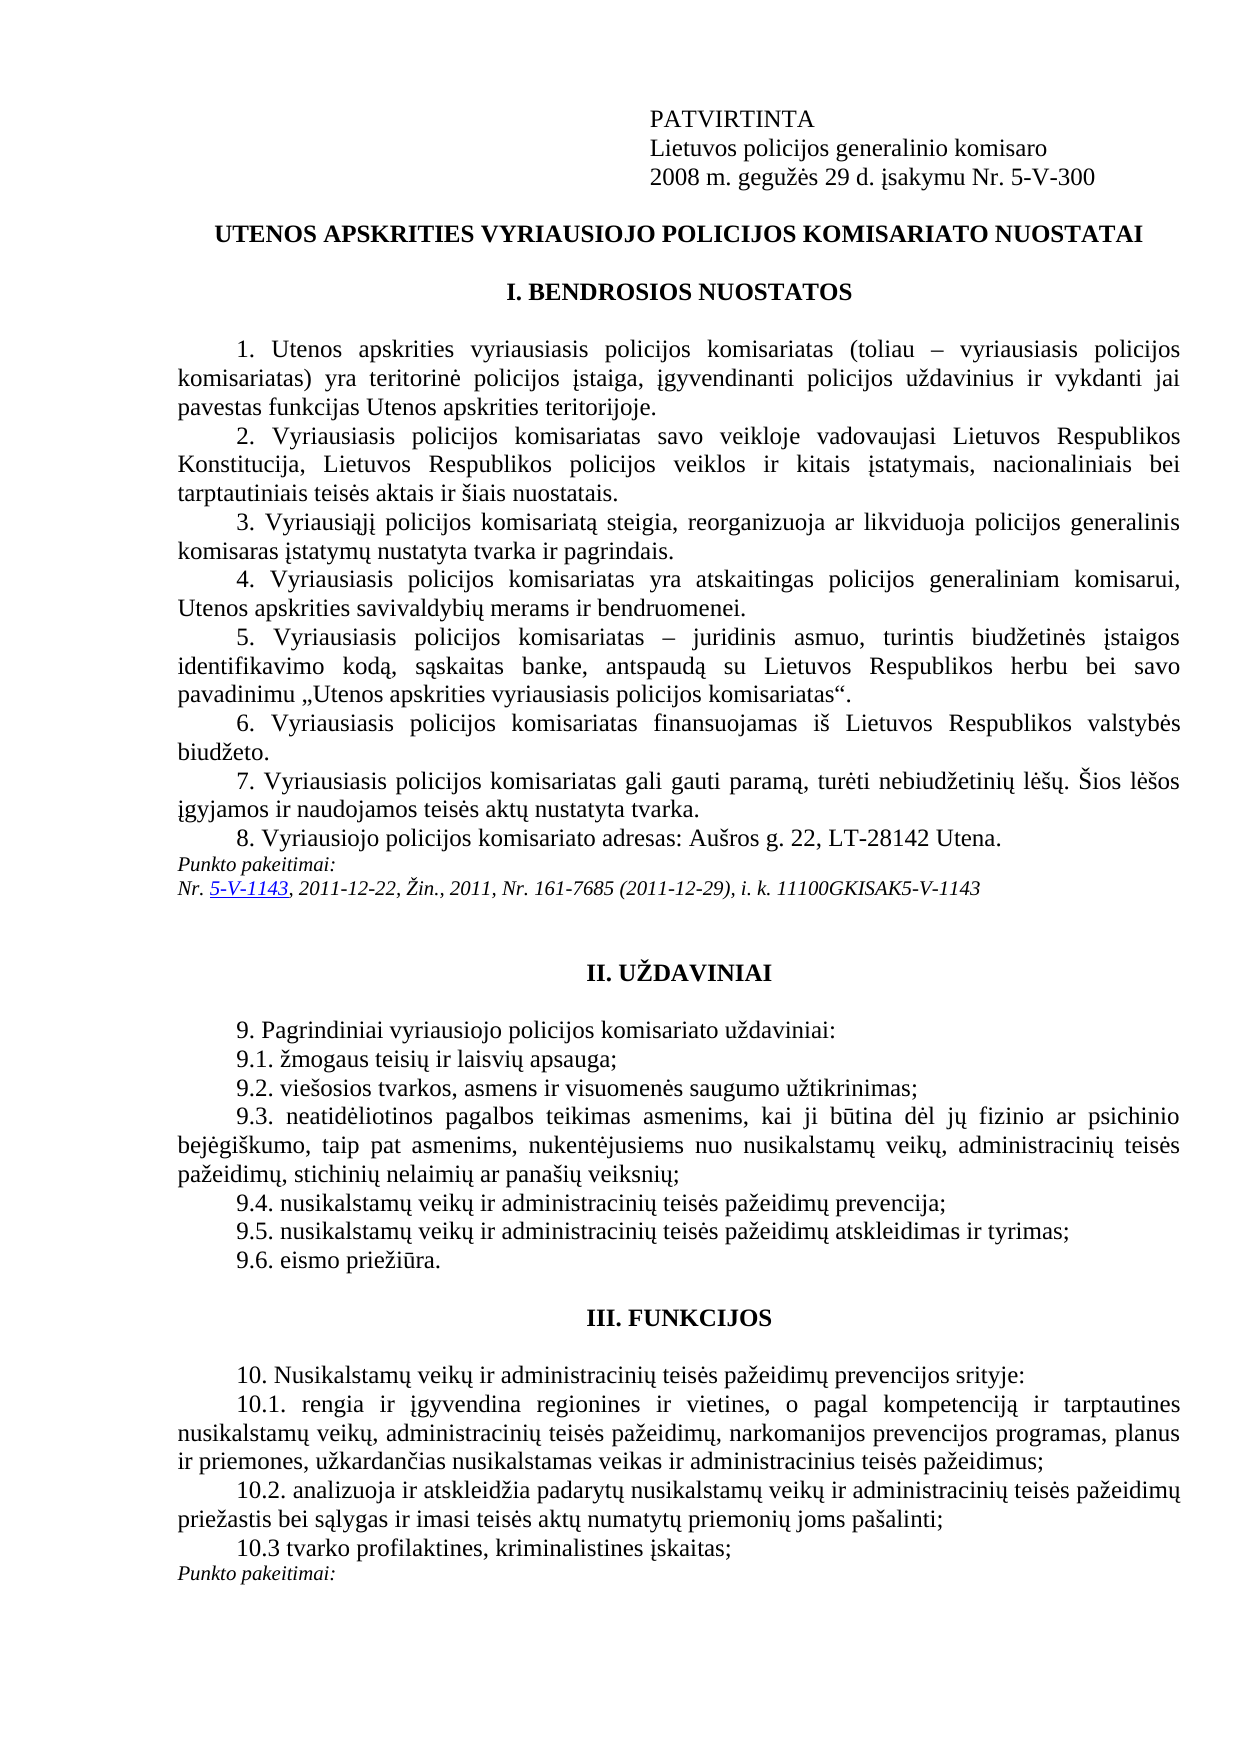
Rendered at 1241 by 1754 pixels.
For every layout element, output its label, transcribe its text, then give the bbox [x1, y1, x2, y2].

text 1. Utenos apskrities vyriausiasis policijos komisariatas (toliau – vyriausiasis policijos komisariatas) yra teritorinė policijos įstaiga, įgyvendinanti policijos uždavinius ir vykdanti jai pavestas funkcijas Utenos apskrities teritorijoje. [177, 334, 1181, 421]
text 10. Nusikalstamų veikų ir administracinių teisės pažeidimų prevencijos srityje: [177, 1360, 1181, 1389]
text 9.4. nusikalstamų veikų ir administracinių teisės pažeidimų prevencija; [177, 1188, 1181, 1216]
text III. FUNKCIJOS [177, 1303, 1181, 1331]
text 10.2. analizuoja ir atskleidžia padarytų nusikalstamų veikų ir administracinių teisės pažeidimų priežastis bei sąlygas ir imasi teisės aktų numatytų priemonių joms pašalinti; [177, 1475, 1181, 1533]
text 9.6. eismo priežiūra. [177, 1245, 1181, 1274]
text II. UŽDAVINIAI [177, 958, 1181, 986]
text Lietuvos policijos generalinio komisaro [649, 133, 1181, 162]
text 2008 m. gegužės 29 d. įsakymu Nr. 5-V-300 [649, 162, 1181, 191]
text 9.5. nusikalstamų veikų ir administracinių teisės pažeidimų atskleidimas ir tyrimas; [177, 1216, 1181, 1245]
text Punkto pakeitimai: [177, 852, 1181, 876]
text I. BENDROSIOS NUOSTATOS [177, 277, 1181, 306]
text 9.2. viešosios tvarkos, asmens ir visuomenės saugumo užtikrinimas; [177, 1073, 1181, 1101]
text UTENOS APSKRITIES VYRIAUSIOJO POLICIJOS KOMISARIATO NUOSTATAI [177, 219, 1181, 248]
text 4. Vyriausiasis policijos komisariatas yra atskaitingas policijos generaliniam komisarui, Utenos apskrities savivaldybių merams ir bendruomenei. [177, 564, 1181, 622]
text 9.3. neatidėliotinos pagalbos teikimas asmenims, kai ji būtina dėl jų fizinio ar psichinio bejėgiškumo, taip pat asmenims, nukentėjusiems nuo nusikalstamų veikų, administracinių teisės pažeidimų, stichinių nelaimių ar panašių veiksnių; [177, 1101, 1181, 1188]
text 10.1. rengia ir įgyvendina regionines ir vietines, o pagal kompetenciją ir tarptautines nusikalstamų veikų, administracinių teisės pažeidimų, narkomanijos prevencijos programas, planus ir priemones, užkardančias nusikalstamas veikas ir administracinius teisės pažeidimus; [177, 1389, 1181, 1475]
text 3. Vyriausiąjį policijos komisariatą steigia, reorganizuoja ar likviduoja policijos generalinis komisaras įstatymų nustatyta tvarka ir pagrindais. [177, 507, 1181, 564]
text Nr. 5-V-1143, 2011-12-22, Žin., 2011, Nr. 161-7685 (2011-12-29), i. k. 11100GKISAK5-V-1143 [177, 876, 1181, 900]
text Punkto pakeitimai: [177, 1561, 1181, 1585]
text 10.3 tvarko profilaktines, kriminalistines įskaitas; [177, 1533, 1181, 1561]
text 9.1. žmogaus teisių ir laisvių apsauga; [177, 1044, 1181, 1073]
text 6. Vyriausiasis policijos komisariatas finansuojamas iš Lietuvos Respublikos valstybės biudžeto. [177, 708, 1181, 766]
text 5. Vyriausiasis policijos komisariatas – juridinis asmuo, turintis biudžetinės įstaigos identifikavimo kodą, sąskaitas banke, antspaudą su Lietuvos Respublikos herbu bei savo pavadinimu „Utenos apskrities vyriausiasis policijos komisariatas“. [177, 622, 1181, 708]
text 2. Vyriausiasis policijos komisariatas savo veikloje vadovaujasi Lietuvos Respublikos Konstitucija, Lietuvos Respublikos policijos veiklos ir kitais įstatymais, nacionaliniais bei tarptautiniais teisės aktais ir šiais nuostatais. [177, 421, 1181, 507]
text PATVIRTINTA [649, 104, 1181, 133]
text 9. Pagrindiniai vyriausiojo policijos komisariato uždaviniai: [177, 1015, 1181, 1044]
text 7. Vyriausiasis policijos komisariatas gali gauti paramą, turėti nebiudžetinių lėšų. Šios lėšos įgyjamos ir naudojamos teisės aktų nustatyta tvarka. [177, 766, 1181, 823]
text 8. Vyriausiojo policijos komisariato adresas: Aušros g. 22, LT-28142 Utena. [177, 823, 1181, 852]
